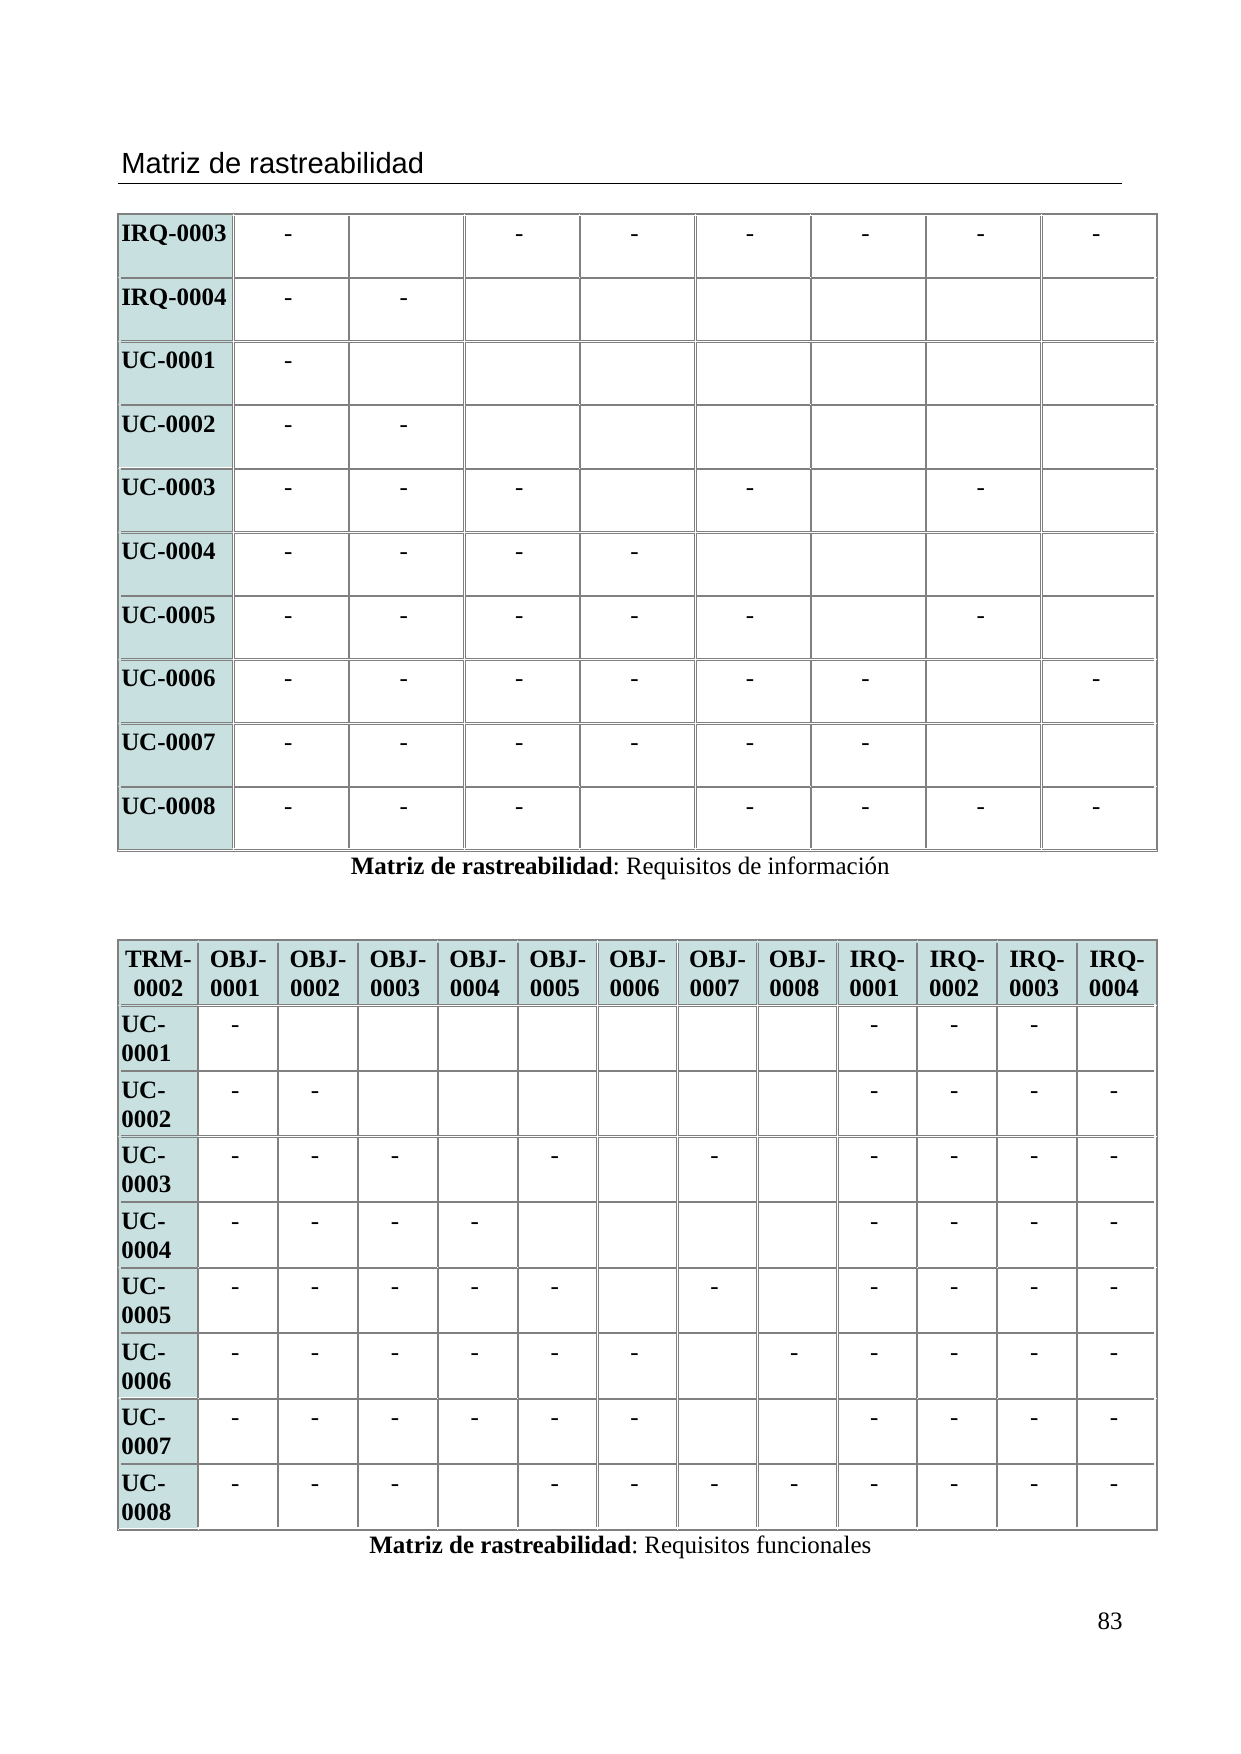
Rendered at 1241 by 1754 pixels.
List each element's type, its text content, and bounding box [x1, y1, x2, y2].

table_cell [1043, 468, 1156, 531]
table_header OBJ-0001 [198, 941, 278, 1004]
table_cell - [278, 1465, 358, 1528]
table_cell - [519, 1334, 596, 1397]
table_cell - [359, 1138, 437, 1201]
table_cell - [349, 788, 464, 849]
table_cell [759, 1138, 836, 1201]
table_cell - [235, 343, 348, 404]
table_cell - [918, 1269, 996, 1332]
table_cell UC-0005 [119, 1266, 197, 1332]
table_cell - [466, 534, 579, 595]
table_cell [519, 1007, 596, 1070]
table_cell [599, 1269, 676, 1332]
table_cell [679, 1203, 756, 1266]
table_cell - [279, 1203, 357, 1266]
table_cell - [695, 788, 811, 849]
table_cell [812, 597, 925, 658]
table_cell UC-0001 [119, 1004, 197, 1070]
table_cell - [581, 597, 694, 658]
table_header IRQ-0003 [997, 941, 1077, 1004]
table_cell - [439, 1334, 517, 1397]
table_cell [581, 343, 694, 404]
table_cell - [918, 1072, 996, 1135]
table_cell - [839, 1072, 916, 1135]
table_cell UC-0004 [119, 1201, 197, 1266]
table_cell - [466, 597, 579, 658]
table_cell [679, 1072, 756, 1135]
table_cell [581, 406, 694, 467]
table_cell - [839, 1269, 916, 1332]
table_cell [1043, 722, 1156, 786]
table_cell - [359, 1400, 437, 1463]
table_cell - [697, 725, 810, 786]
table_cell - [599, 1400, 676, 1463]
table_cell - [581, 725, 694, 786]
table_cell - [199, 1007, 277, 1070]
table_cell [812, 470, 925, 531]
table_cell [279, 1007, 357, 1070]
table_header OBJ-0007 [678, 941, 757, 1004]
table_cell - [811, 215, 926, 276]
table_cell - [1043, 658, 1156, 722]
table_cell [599, 1138, 676, 1201]
table_cell - [359, 1203, 437, 1266]
table_cell [927, 725, 1040, 786]
table_cell - [519, 1269, 596, 1332]
table_cell - [199, 1334, 277, 1397]
table_cell [439, 1072, 517, 1135]
table_cell [599, 1203, 676, 1266]
table_cell [759, 1203, 836, 1266]
table_cell [1043, 404, 1157, 467]
table_cell UC-0002 [119, 1070, 197, 1135]
table_cell [519, 1072, 596, 1135]
table_cell UC-0001 [119, 340, 232, 404]
table_cell - [279, 1269, 357, 1332]
table_cell - [519, 1138, 596, 1201]
table_cell - [235, 279, 348, 340]
table_cell - [234, 215, 349, 276]
table_header OBJ-0008 [757, 941, 837, 1004]
table_cell - [199, 1269, 277, 1332]
table_cell - [439, 1400, 517, 1463]
table_cell - [199, 1072, 277, 1135]
table_cell - [580, 215, 695, 276]
table_cell - [350, 470, 463, 531]
table_cell [581, 279, 694, 340]
table_cell - [1078, 1135, 1156, 1201]
table_cell - [697, 470, 810, 531]
table_cell - [918, 1400, 996, 1463]
table_header IRQ-0004 [1077, 941, 1156, 1004]
table_cell - [679, 1138, 756, 1201]
table_cell - [199, 1138, 277, 1201]
table_cell [759, 1269, 836, 1332]
table_cell [759, 1007, 836, 1070]
table_cell - [918, 1203, 996, 1266]
table_cell [927, 406, 1040, 467]
table_cell UC-0008 [119, 1463, 198, 1528]
table_cell [679, 1334, 756, 1397]
table_cell - [439, 1203, 517, 1266]
table_cell - [697, 597, 810, 658]
table_cell [812, 279, 925, 340]
table_cell - [235, 470, 348, 531]
table_cell [812, 534, 925, 595]
table_cell [599, 1072, 676, 1135]
table_cell - [464, 788, 580, 849]
table_cell [927, 343, 1040, 404]
table_cell - [927, 470, 1040, 531]
table_header TRM-0002 [119, 941, 198, 1004]
table_cell [679, 1400, 756, 1463]
table_cell IRQ-0003 [119, 215, 233, 276]
table_cell - [812, 661, 925, 722]
table_cell - [581, 661, 694, 722]
table_cell [466, 279, 579, 340]
table_header IRQ-0001 [837, 941, 917, 1004]
table_cell [599, 1007, 676, 1070]
table_cell - [359, 1334, 437, 1397]
table_cell - [518, 1465, 597, 1528]
table_cell - [359, 1269, 437, 1332]
table_header OBJ-0005 [518, 941, 597, 1004]
table_cell - [581, 534, 694, 595]
table_cell - [839, 1334, 916, 1397]
table_cell - [198, 1465, 278, 1528]
table_cell [580, 788, 695, 849]
table_cell [812, 343, 925, 404]
table_cell [759, 1400, 836, 1463]
table_cell - [279, 1138, 357, 1201]
table_cell [927, 534, 1040, 595]
table_cell - [235, 725, 348, 786]
table_cell [927, 661, 1040, 722]
table_cell - [927, 597, 1040, 658]
table_cell [439, 1007, 517, 1070]
table_cell [359, 1072, 437, 1135]
table_cell UC-0007 [119, 1398, 197, 1463]
table_cell UC-0006 [119, 1332, 197, 1397]
table_cell - [926, 788, 1041, 849]
table_cell - [466, 661, 579, 722]
table_cell - [235, 597, 348, 658]
table_cell UC-0006 [119, 658, 232, 722]
table_cell - [679, 1269, 756, 1332]
table_cell - [811, 788, 926, 849]
table_cell - [1078, 1266, 1156, 1332]
table_cell - [466, 470, 579, 531]
table_cell - [695, 214, 811, 276]
table_cell [759, 1072, 836, 1135]
table_cell - [926, 215, 1041, 276]
table_cell - [350, 534, 463, 595]
table_cell - [998, 1269, 1076, 1332]
table_cell - [519, 1400, 596, 1463]
table_header OBJ-0006 [598, 941, 677, 1004]
table_cell - [279, 1334, 357, 1397]
table_cell - [998, 1072, 1076, 1135]
table_cell - [837, 1465, 917, 1528]
table_header IRQ-0002 [917, 941, 997, 1004]
table_cell - [812, 725, 925, 786]
table_cell - [199, 1400, 277, 1463]
table_cell [466, 406, 579, 467]
table_cell - [997, 1465, 1077, 1528]
table_cell [1043, 595, 1156, 658]
table_cell - [1041, 786, 1157, 849]
table_cell - [350, 661, 463, 722]
table_cell - [918, 1334, 996, 1397]
table_cell - [234, 788, 349, 849]
table_cell [466, 343, 579, 404]
table_cell - [598, 1465, 677, 1528]
table_cell - [839, 1203, 916, 1266]
table_cell - [998, 1007, 1076, 1070]
table_cell [349, 215, 464, 276]
table_cell [359, 1007, 437, 1070]
table_cell - [697, 661, 810, 722]
table_cell - [839, 1400, 916, 1463]
table_cell - [279, 1072, 357, 1135]
table_cell - [350, 406, 463, 467]
table_cell - [466, 725, 579, 786]
table_cell [697, 343, 810, 404]
table_cell - [350, 279, 463, 340]
text Matriz de rastreabilidad: Requisitos de información [118, 852, 1122, 880]
table_cell UC-0003 [119, 468, 232, 531]
table_cell [927, 279, 1040, 340]
table_cell - [998, 1400, 1076, 1463]
table_cell - [1041, 215, 1156, 276]
table_cell UC-0003 [119, 1135, 197, 1201]
table_cell - [759, 1334, 836, 1397]
table_cell - [439, 1269, 517, 1332]
table_cell [438, 1465, 518, 1528]
table_cell - [235, 534, 348, 595]
table_cell [439, 1138, 517, 1201]
table_cell [581, 470, 694, 531]
table_header OBJ-0004 [438, 940, 518, 1004]
text Matriz de rastreabilidad: Requisitos funcionales [118, 1531, 1122, 1559]
table_cell [679, 1007, 756, 1070]
table_cell [812, 406, 925, 467]
table_cell - [678, 1465, 757, 1528]
table_cell - [918, 1007, 996, 1070]
table_header OBJ-0003 [358, 940, 438, 1004]
table_cell - [464, 214, 580, 276]
table_cell - [279, 1400, 357, 1463]
table_cell - [235, 661, 348, 722]
table_cell - [1077, 1463, 1156, 1528]
table_cell [1043, 531, 1156, 595]
table_header OBJ-0002 [278, 941, 358, 1004]
table_cell UC-0004 [119, 531, 232, 595]
table_cell [350, 343, 463, 404]
table_cell [1043, 340, 1156, 404]
table_cell [519, 1203, 596, 1266]
table_cell - [350, 725, 463, 786]
table_cell [1043, 276, 1156, 340]
table_cell IRQ-0004 [119, 276, 232, 340]
table_cell - [839, 1007, 916, 1070]
table_cell UC-0002 [118, 404, 232, 467]
table_cell - [918, 1138, 996, 1201]
table_cell UC-0007 [119, 722, 232, 786]
table_cell - [757, 1465, 837, 1528]
table_cell - [199, 1203, 277, 1266]
table_cell UC-0008 [118, 786, 233, 849]
table_cell [697, 406, 810, 467]
table_cell - [917, 1465, 997, 1528]
table_cell [697, 279, 810, 340]
table_cell - [998, 1138, 1076, 1201]
table_cell UC-0005 [119, 595, 232, 658]
table_cell - [998, 1203, 1076, 1266]
table_cell - [350, 597, 463, 658]
table_cell - [1078, 1070, 1156, 1135]
table_cell - [235, 406, 348, 467]
table_cell - [839, 1138, 916, 1201]
table_cell - [998, 1334, 1076, 1397]
table_cell - [1078, 1332, 1156, 1397]
table_cell - [358, 1465, 438, 1528]
table_cell - [599, 1334, 676, 1397]
table_cell - [1078, 1398, 1156, 1463]
table_cell [697, 534, 810, 595]
table_cell - [1078, 1201, 1156, 1266]
table_cell [1078, 1004, 1156, 1070]
